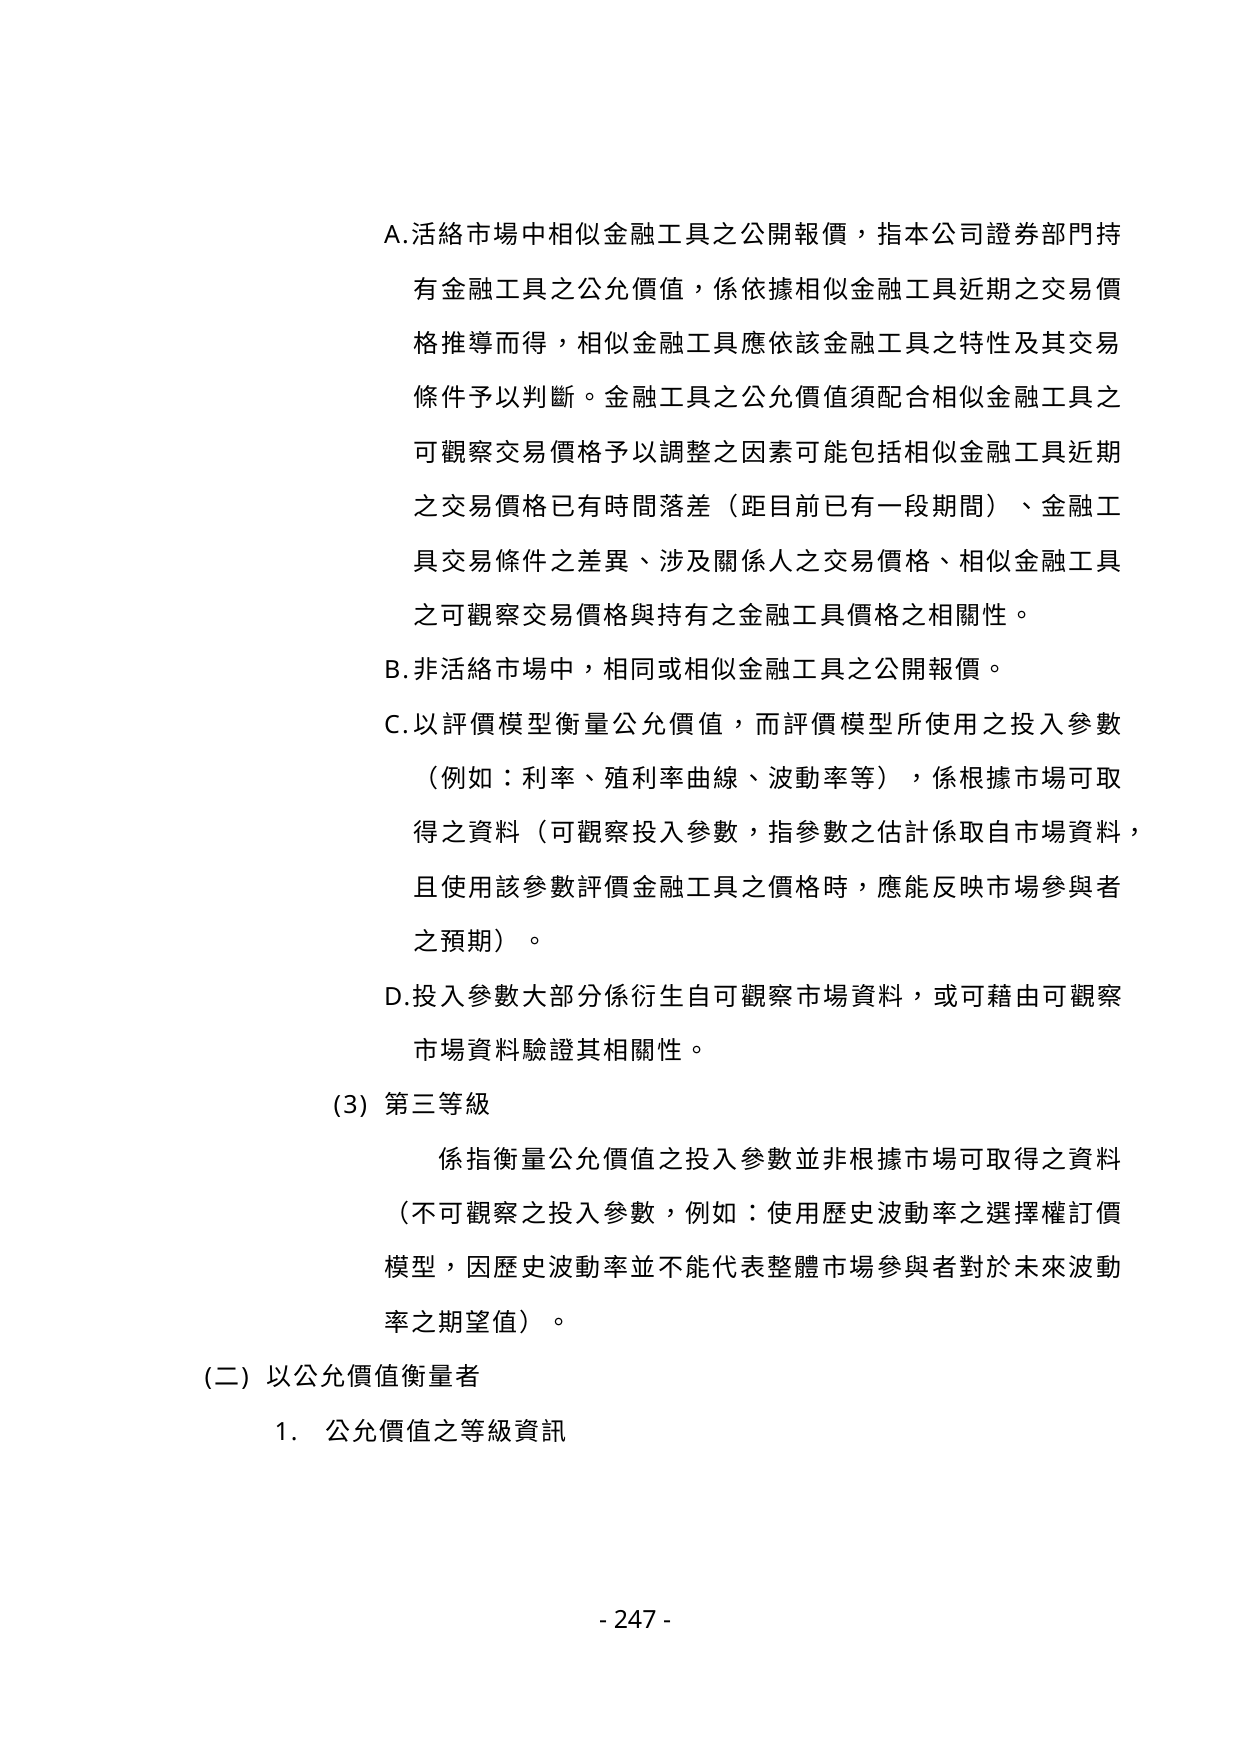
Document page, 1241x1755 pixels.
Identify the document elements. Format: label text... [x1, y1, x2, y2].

text 1. 公允價值之等級資訊 [266, 1411, 1122, 1447]
text A.活絡市場中相似金融工具之公開報價，指本公司證券部門持有金融工具之公允價值，係依據相似金融工具近期之交易價格推導而得，相似金融工具應依該金融工具之特性及其交易條件予以判斷。金融工具之公允價值須配合相似金融工具之可觀察交易價格予以調整之因素可能包括相似金融工具近期之交易價格已有時間落差（距目前已有一段期間）、金融工具交易條件之差異、涉及關係人之交易價格、相似金融工具之可觀察交易價格與持有之金融工具價格之相關性。 [384, 215, 1122, 632]
text C. 以評價模型衡量公允價值，而評價模型所使用之投入參數（例如：利率、殖利率曲線、波動率等），係根據市場可取得之資料（可觀察投入參數，指參數之估計係取自市場資料，且使用該參數評價金融工具之價格時，應能反映市場參與者之預期）。 [384, 704, 1122, 958]
text (3) 第三等級 [325, 1085, 1122, 1121]
text D.投入參數大部分係衍生自可觀察市場資料，或可藉由可觀察市場資料驗證其相關性。 [384, 976, 1122, 1067]
text (二) 以公允價值衡量者 [177, 1357, 1122, 1393]
text B. 非活絡市場中，相同或相似金融工具之公開報價。 [384, 650, 1122, 686]
text 係指衡量公允價值之投入參數並非根據市場可取得之資料（不可觀察之投入參數，例如：使用歷史波動率之選擇權訂價模型，因歷史波動率並不能代表整體市場參與者對於未來波動率之期望值）。 [384, 1139, 1122, 1338]
